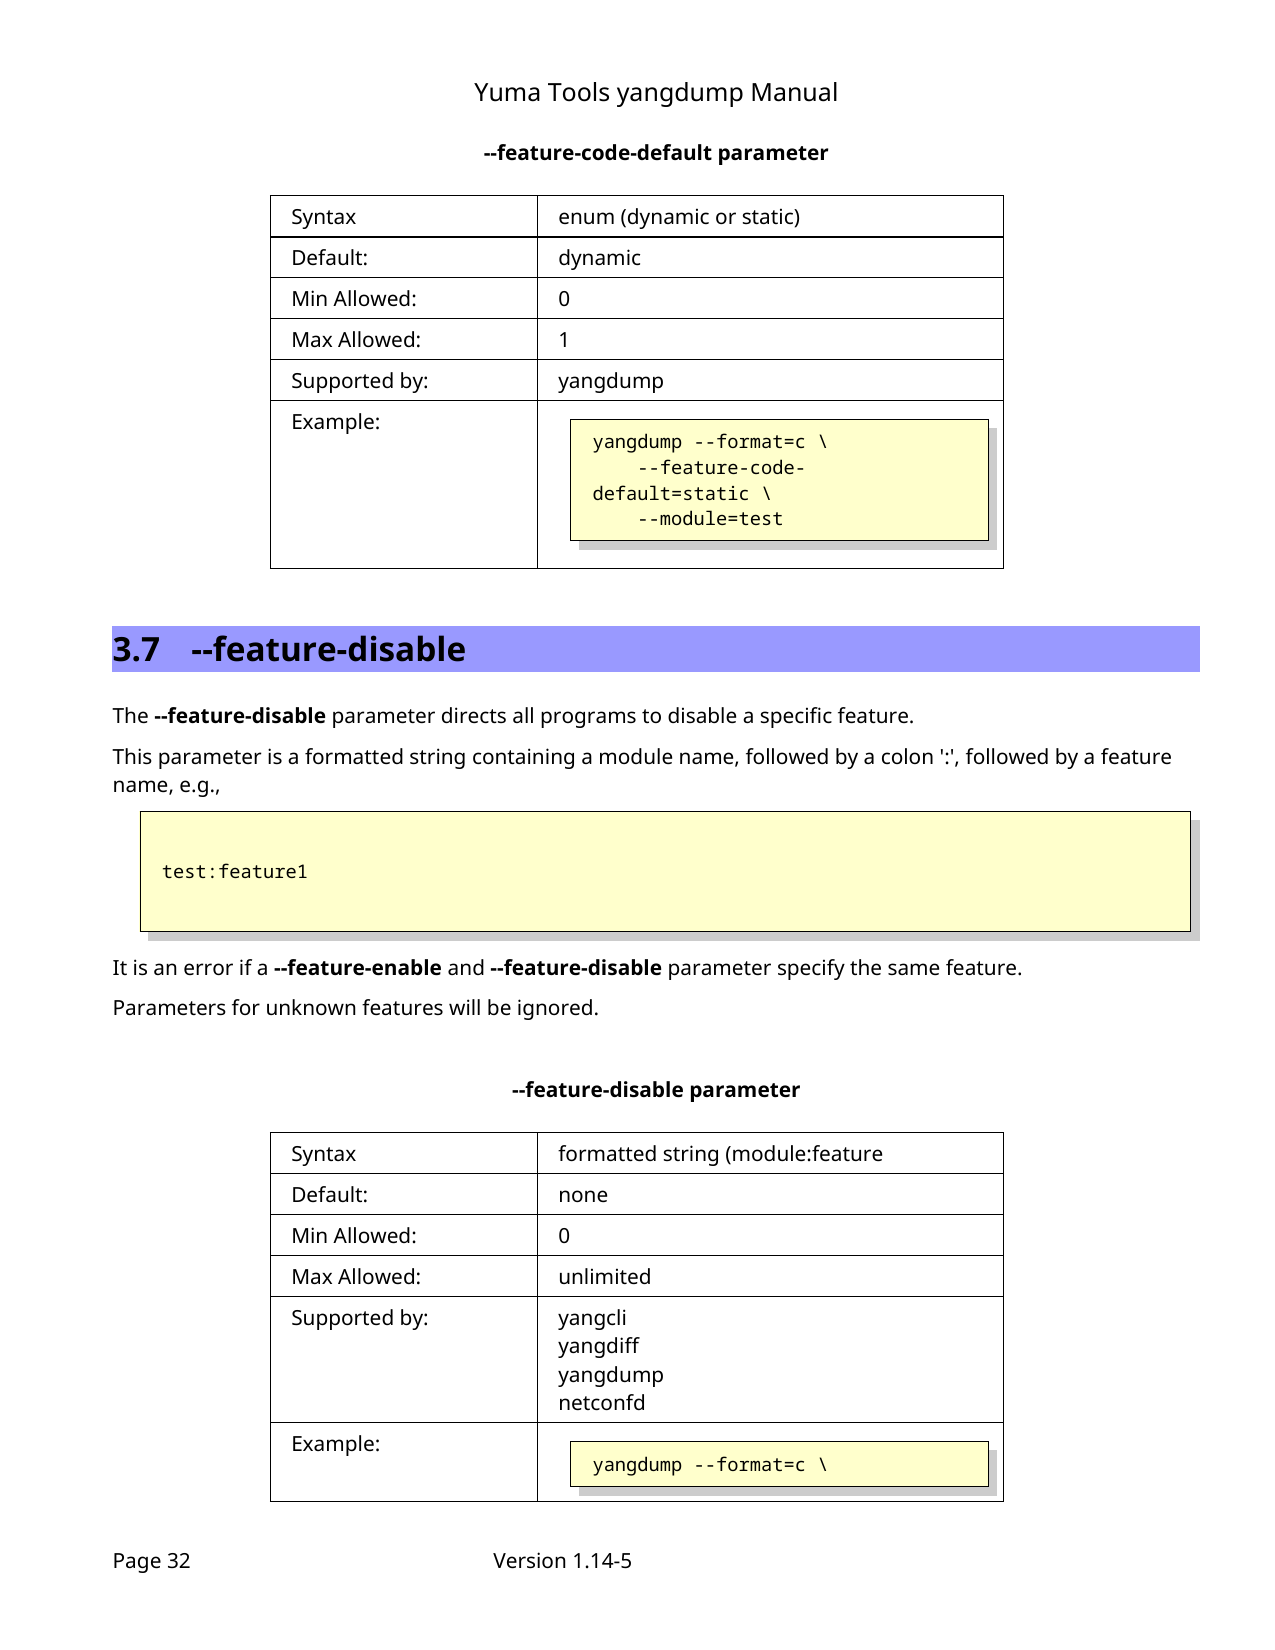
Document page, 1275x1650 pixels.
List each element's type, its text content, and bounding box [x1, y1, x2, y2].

table_cell Supported by: [271, 1297, 537, 1422]
table_cell 1 [538, 319, 1003, 359]
table_header formatted string (module:feature [538, 1133, 1003, 1173]
table_cell unlimited [538, 1256, 1003, 1296]
table_cell 0 [538, 1215, 1003, 1255]
subtitle --feature-disable [112, 626, 1200, 672]
table_cell Min Allowed: [271, 278, 537, 318]
table_cell Default: [271, 238, 537, 277]
table_cell yangdump --format=c \ [538, 1423, 1003, 1501]
table_cell Example: [271, 1423, 537, 1501]
text test:feature1 [141, 849, 1190, 884]
table_cell Supported by: [271, 360, 537, 400]
table_cell Min Allowed: [271, 1215, 537, 1255]
subtitle --feature-code-default parameter [127, 138, 1185, 167]
table_cell dynamic [538, 238, 1003, 277]
table_cell Max Allowed: [271, 1256, 537, 1296]
text This parameter is a formatted string containing a module name, followed by a colon ':', followed by a feature name, e.g., [112, 742, 1200, 799]
table_cell yangdump [538, 360, 1003, 400]
table_header Syntax [271, 1133, 537, 1173]
table_cell 0 [538, 278, 1003, 318]
table_header Syntax [271, 196, 537, 236]
text It is an error if a --feature-enable and --feature-disable parameter specify the same feature. [112, 953, 1200, 981]
table_cell Default: [271, 1174, 537, 1214]
table_cell yangdump --format=c \ --feature-code-default=static \ --module=test [538, 401, 1003, 568]
table_cell none [538, 1174, 1003, 1214]
text The --feature-disable parameter directs all programs to disable a specific feature. [112, 701, 1200, 729]
text Parameters for unknown features will be ignored. [112, 993, 1200, 1022]
table_cell Max Allowed: [271, 319, 537, 359]
table_cell Example: [271, 401, 537, 568]
table_cell yangcli yangdiff yangdump netconfd [538, 1297, 1003, 1422]
table_header enum (dynamic or static) [538, 196, 1003, 236]
subtitle --feature-disable parameter [127, 1075, 1185, 1104]
